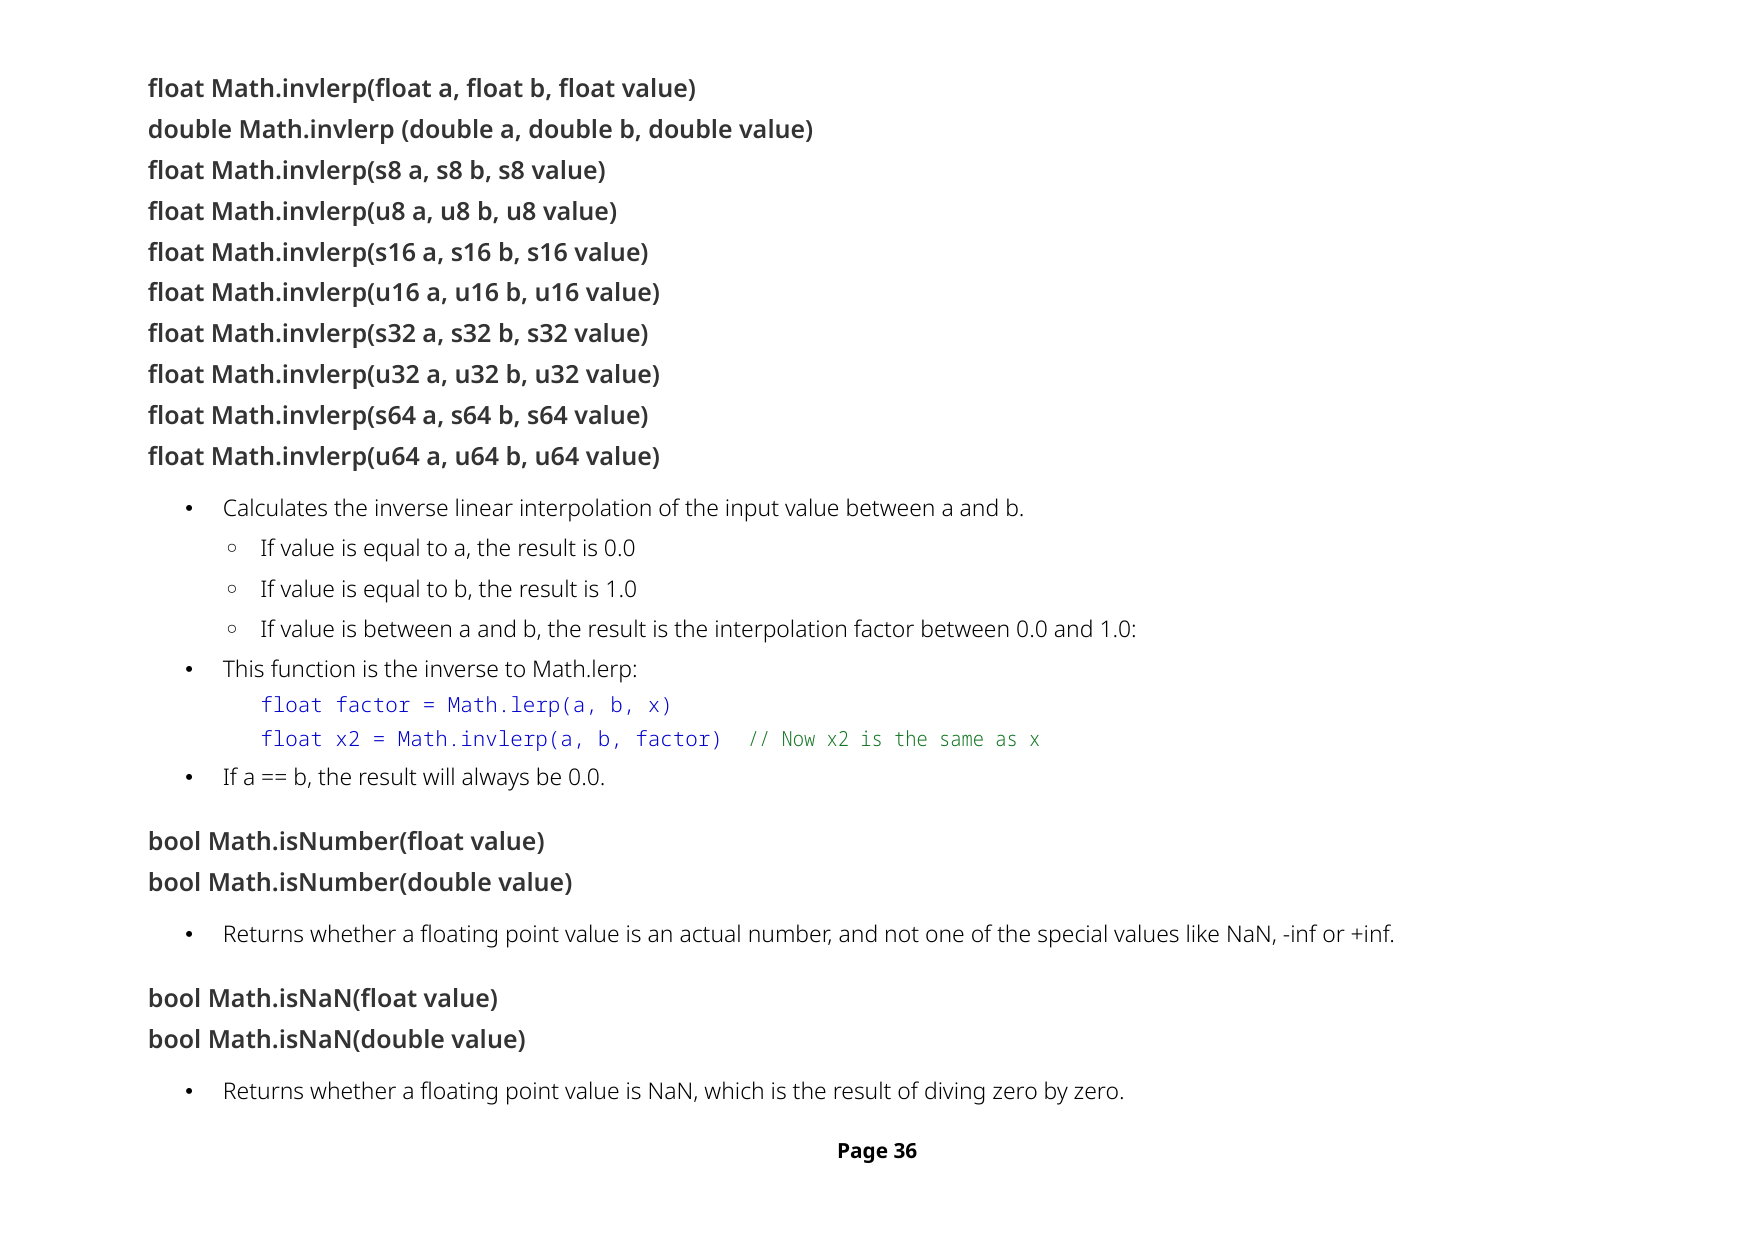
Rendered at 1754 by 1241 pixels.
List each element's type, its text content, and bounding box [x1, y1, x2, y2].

list This function is the inverse to Math.lerp: float factor = Math.lerp(a, b, x) float x2 = Math.invlerp(a, b, factor) // Now x2 is the same as x [185, 653, 1606, 753]
list If value is between a and b, the result is the interpolation factor between 0.0 and 1.0: [223, 613, 1606, 644]
list Returns whether a floating point value is an actual number, and not one of the special values like NaN, -inf or +inf. [185, 918, 1606, 949]
subtitle float Math.invlerp(float a, float b, float value) double Math.invlerp (double a, double b, double value) float Math.invlerp(s8 a, s8 b, s8 value) float Math.invlerp(u8 a, u8 b, u8 value) float Math.invlerp(s16 a, s16 b, s16 value) float Math.invlerp(u16 a, u16 b, u16 value) float Math.invlerp(s32 a, s32 b, s32 value) float Math.invlerp(u32 a, u32 b, u32 value) float Math.invlerp(s64 a, s64 b, s64 value) float Math.invlerp(u64 a, u64 b, u64 value) [148, 71, 1606, 472]
list If value is equal to b, the result is 1.0 [223, 572, 1606, 604]
list Returns whether a floating point value is NaN, which is the result of diving zero by zero. [185, 1074, 1606, 1106]
subtitle bool Math.isNumber(float value) bool Math.isNumber(double value) [148, 824, 1606, 899]
list If value is equal to a, the result is 0.0 [223, 532, 1606, 563]
list Calculates the inverse linear interpolation of the input value between a and b. [185, 492, 1606, 523]
subtitle bool Math.isNaN(float value) bool Math.isNaN(double value) [148, 980, 1606, 1055]
list If a == b, the result will always be 0.0. [185, 761, 1606, 792]
